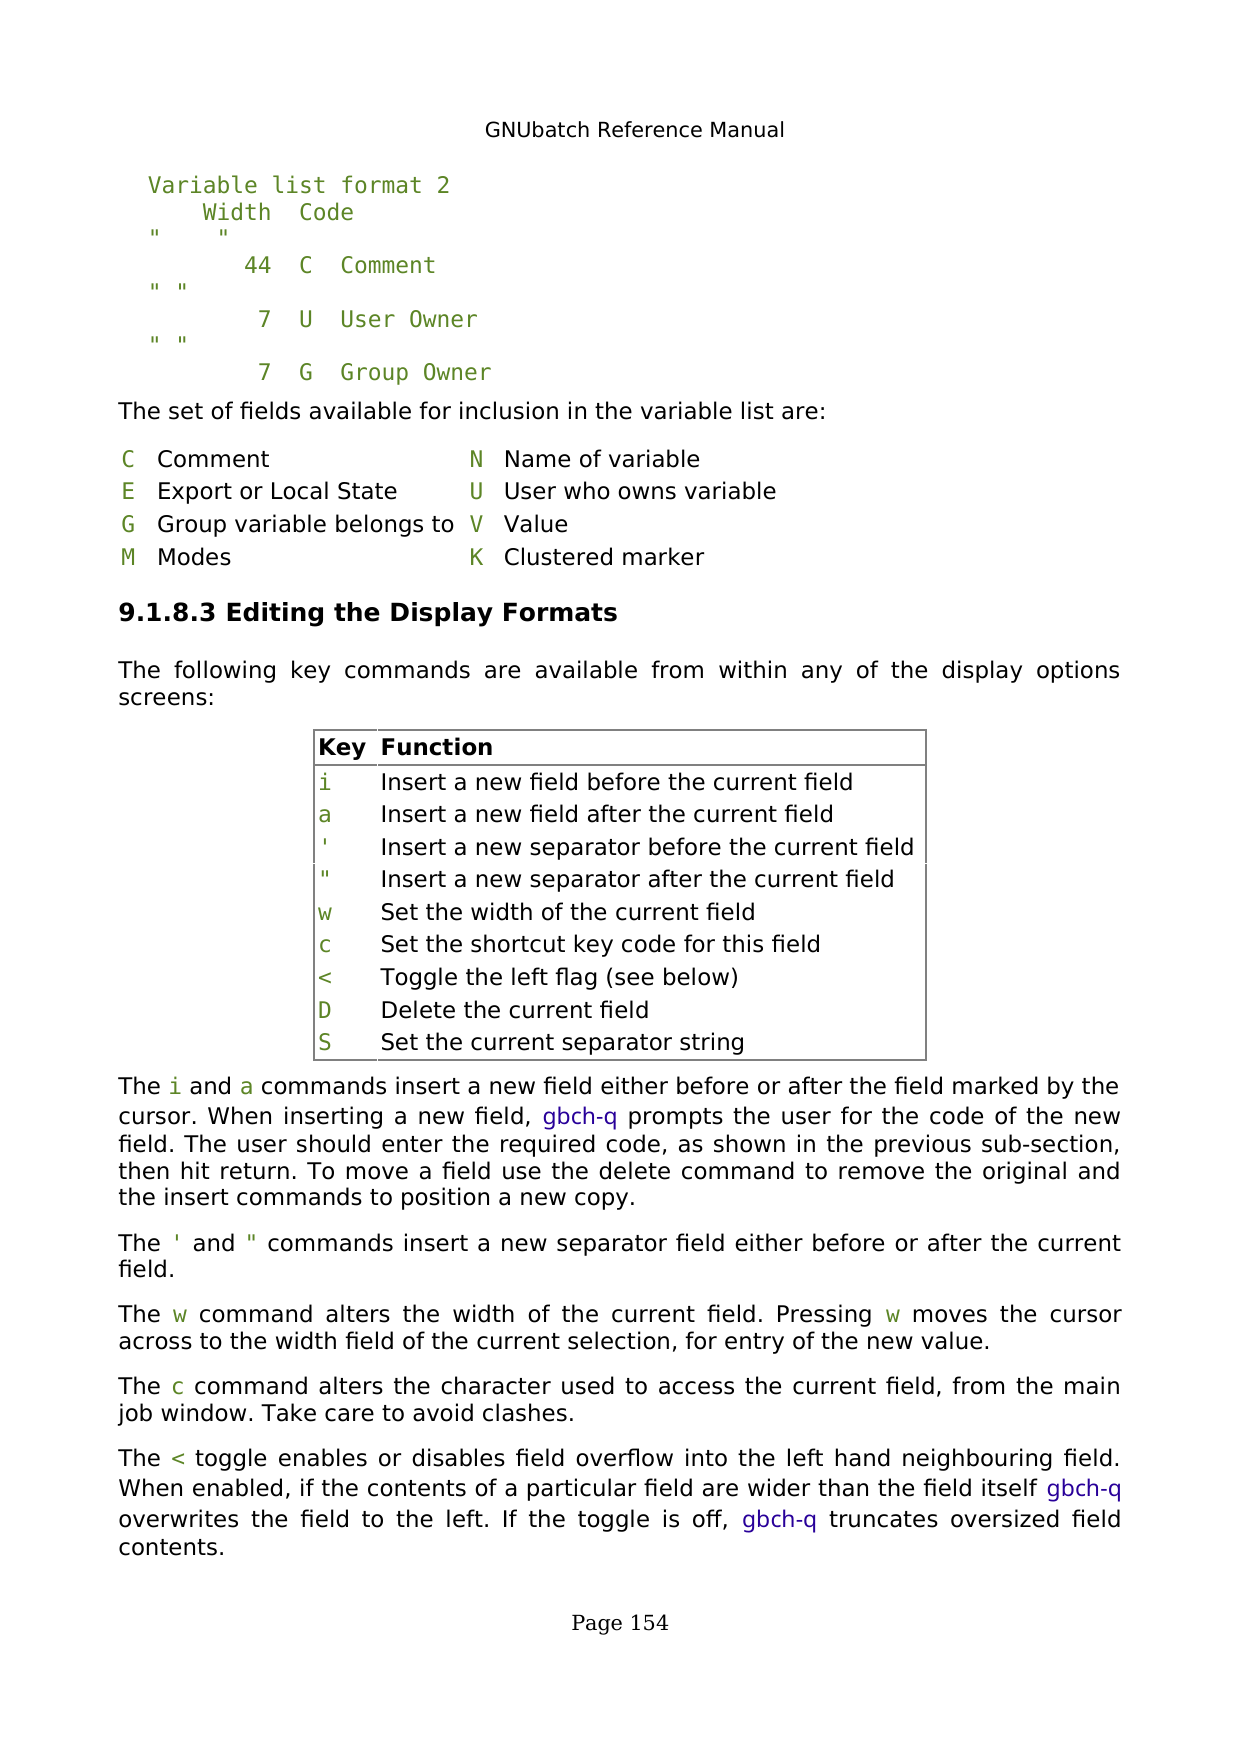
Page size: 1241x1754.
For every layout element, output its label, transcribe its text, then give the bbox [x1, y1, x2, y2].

table_header N [466, 443, 501, 476]
table_cell Modes [154, 541, 466, 573]
table_cell K [466, 541, 501, 573]
table_cell D [315, 994, 377, 1027]
table_cell a [315, 798, 377, 831]
table_cell Delete the current field [378, 994, 925, 1027]
text 7 G Group Owner [148, 359, 1122, 386]
table_header Function [378, 731, 925, 764]
table_cell G [118, 508, 154, 541]
table_cell Group variable belongs to [154, 508, 466, 541]
table_cell V [466, 508, 501, 541]
text The < toggle enables or disables field overflow into the left hand neighbouring field. When enabled, if the contents of a particular field are wider than the field itself gbch-q overwrites the field to the left. If the toggle is off, gbch-q truncates oversized field contents. [118, 1445, 1122, 1561]
table_cell S [315, 1027, 377, 1059]
text 7 U User Owner [148, 306, 1122, 332]
table_cell User who owns variable [501, 476, 790, 508]
text The following key commands are available from within any of the display options screens: [118, 657, 1122, 711]
table_cell Value [501, 508, 790, 541]
text " " [148, 332, 1122, 359]
table_header C [118, 443, 154, 476]
table_cell Set the current separator string [378, 1027, 925, 1059]
table_cell Insert a new field after the current field [378, 798, 925, 831]
text Variable list format 2 [148, 172, 1122, 199]
table_cell < [315, 961, 377, 994]
table_cell w [315, 896, 377, 929]
table_header Comment [154, 443, 466, 476]
table_cell " [315, 864, 377, 896]
table_header Name of variable [501, 443, 790, 476]
table_cell Insert a new field before the current field [378, 766, 925, 798]
table_cell M [118, 541, 154, 573]
table_cell E [118, 476, 154, 508]
text " " [148, 225, 1122, 252]
table_cell U [466, 476, 501, 508]
text The w command alters the width of the current field. Pressing w moves the cursor across to the width field of the current selection, for entry of the new value. [118, 1302, 1122, 1355]
text Width Code [148, 199, 1122, 225]
table_cell Clustered marker [501, 541, 790, 573]
table_cell Toggle the left flag (see below) [378, 961, 925, 994]
text The ' and " commands insert a new separator field either before or after the current field. [118, 1230, 1122, 1283]
table_cell Insert a new separator before the current field [378, 831, 925, 863]
table_cell Set the shortcut key code for this field [378, 929, 925, 961]
table_cell Export or Local State [154, 476, 466, 508]
table_cell ' [315, 831, 377, 863]
text The c command alters the character used to access the current field, from the main job window. Take care to avoid clashes. [118, 1373, 1122, 1427]
table_cell Set the width of the current field [378, 896, 925, 929]
subtitle Editing the Display Formats [118, 598, 1122, 628]
text " " [148, 279, 1122, 306]
text The i and a commands insert a new field either before or after the field marked by the cursor. When inserting a new field, gbch-q prompts the user for the code of the new field. The user should enter the required code, as shown in the previous sub-section, then hit return. To move a field use the delete command to remove the original and the insert commands to position a new copy. [118, 1073, 1122, 1211]
text 44 C Comment [148, 252, 1122, 279]
table_cell c [315, 929, 377, 961]
table_cell Insert a new separator after the current field [378, 864, 925, 896]
table_header Key [315, 731, 377, 764]
table_cell i [315, 766, 377, 798]
text The set of fields available for inclusion in the variable list are: [118, 398, 1122, 424]
